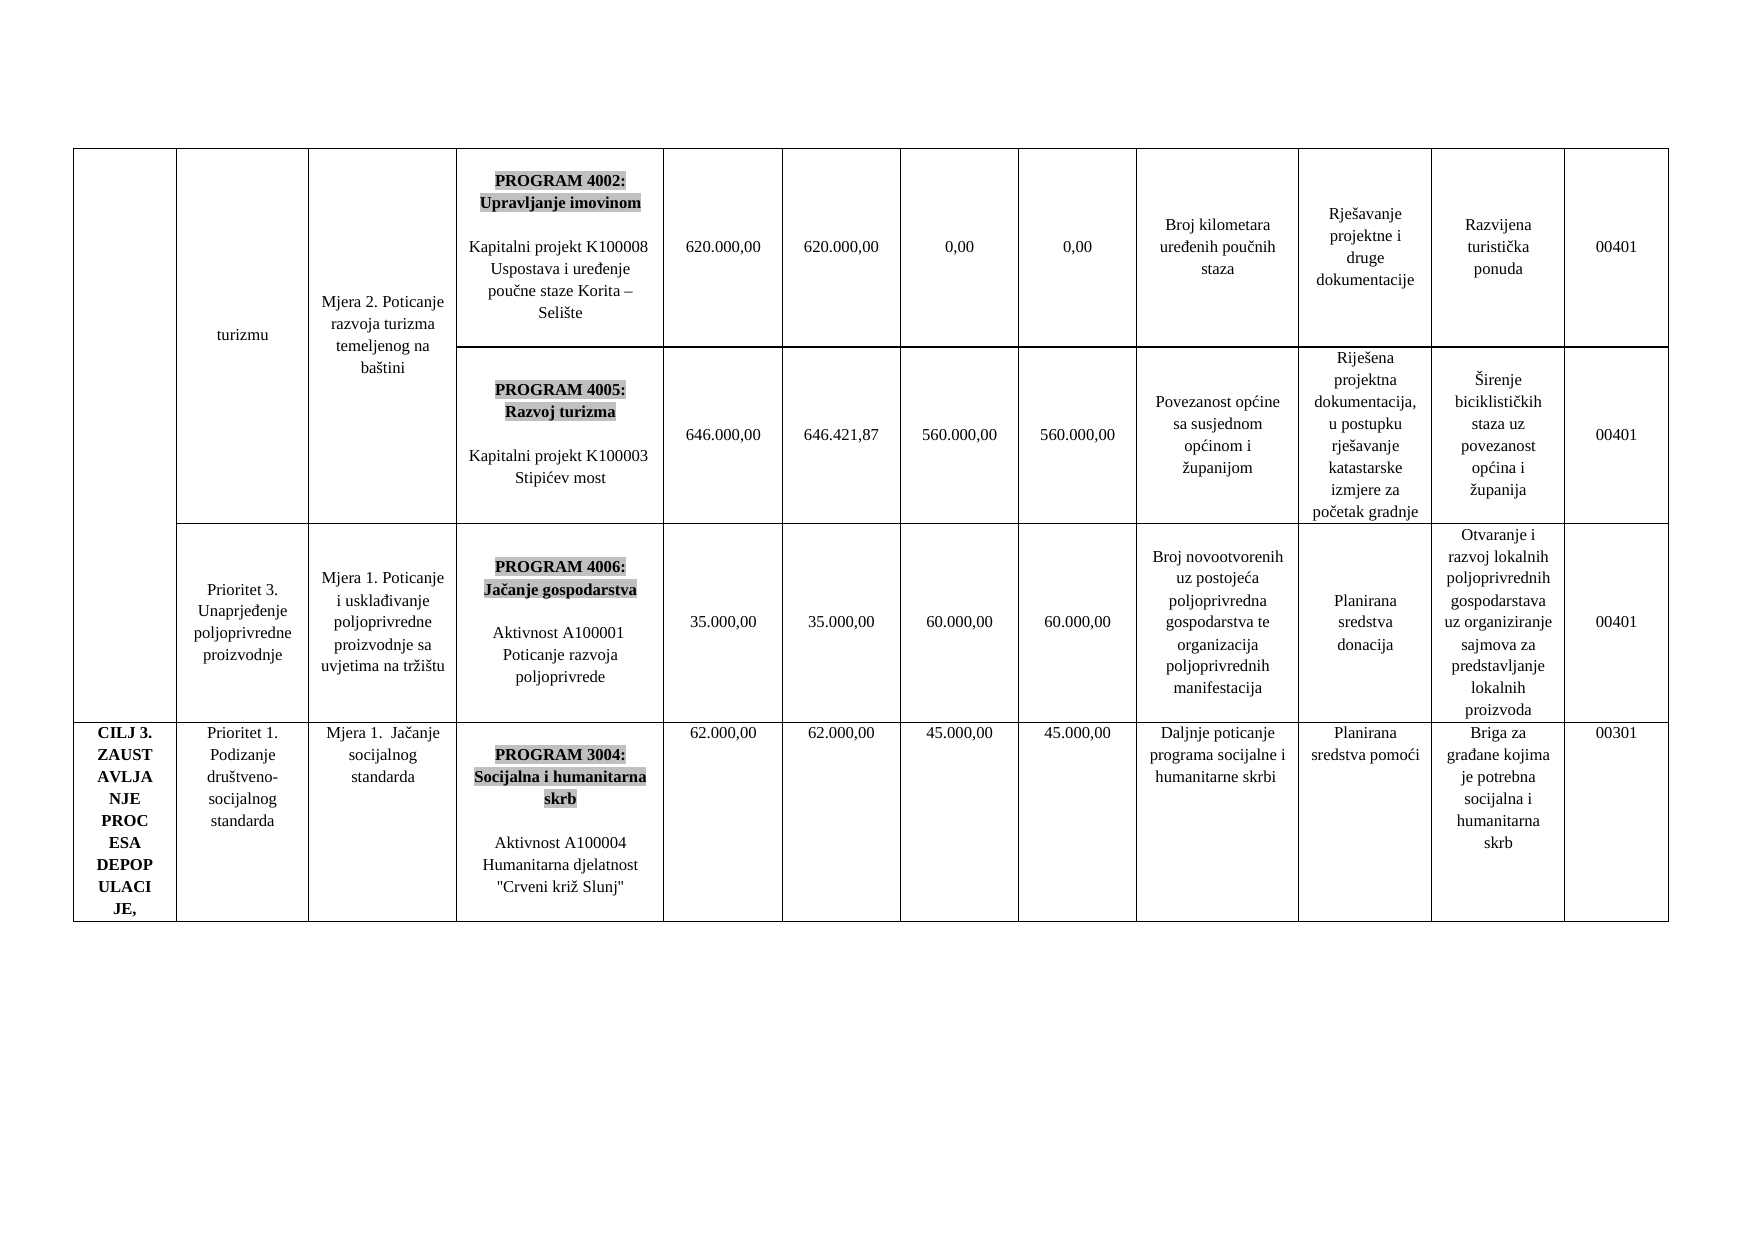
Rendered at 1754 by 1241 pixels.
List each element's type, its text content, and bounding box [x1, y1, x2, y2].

table_cell Planirana sredstva donacija [1299, 524, 1431, 722]
table_cell 620.000,00 [664, 149, 782, 346]
table_cell Mjera 2. Poticanje razvoja turizma temeljenog na baštini [309, 149, 456, 523]
table_cell 35.000,00 [664, 524, 782, 722]
table_cell 60.000,00 [1019, 524, 1136, 722]
table_cell turizmu [177, 149, 308, 523]
table_cell PROGRAM 4005: Razvoj turizma Kapitalni projekt K100003 Stipićev most [457, 348, 663, 523]
table_cell 0,00 [901, 149, 1018, 346]
table_cell 00401 [1565, 348, 1668, 523]
table_cell [74, 149, 176, 722]
table_cell Briga za građane kojima je potrebna socijalna i humanitarna skrb [1432, 723, 1564, 921]
table_cell Otvaranje i razvoj lokalnih poljoprivrednih gospodarstava uz organiziranje sajmova za predstavljanje lokalnih proizvoda [1432, 524, 1564, 722]
table_cell 0,00 [1019, 149, 1136, 346]
table_cell PROGRAM 4006: Jačanje gospodarstva Aktivnost A100001 Poticanje razvoja poljoprivrede [457, 524, 663, 722]
table_cell Mjera 1. Jačanje socijalnog standarda [309, 723, 456, 921]
table_cell Povezanost općine sa susjednom općinom i županijom [1137, 348, 1298, 523]
table_cell 00401 [1565, 524, 1668, 722]
table_cell 560.000,00 [901, 348, 1018, 523]
table_cell 646.000,00 [664, 348, 782, 523]
table_cell 560.000,00 [1019, 348, 1136, 523]
table_cell 62.000,00 [664, 723, 782, 921]
table_cell 00401 [1565, 149, 1668, 346]
table_cell Planirana sredstva pomoći [1299, 723, 1431, 921]
table_cell Razvijena turistička ponuda [1432, 149, 1564, 346]
table_cell 620.000,00 [783, 149, 900, 346]
table_cell CILJ 3. ZAUSTAVLJANJE PROCESA DEPOPULACIJE, [74, 723, 176, 921]
table_cell Riješena projektna dokumentacija, u postupku rješavanje katastarske izmjere za početak gradnje [1299, 348, 1431, 523]
table_cell 00301 [1565, 723, 1668, 921]
table_cell 45.000,00 [1019, 723, 1136, 921]
table_cell 35.000,00 [783, 524, 900, 722]
table_cell 45.000,00 [901, 723, 1018, 921]
table_cell Mjera 1. Poticanje i usklađivanje poljoprivredne proizvodnje sa uvjetima na tržištu [309, 524, 456, 722]
table_cell Prioritet 3. Unaprjeđenje poljoprivredne proizvodnje [177, 524, 308, 722]
table_cell Rješavanje projektne i druge dokumentacije [1299, 149, 1431, 346]
table_cell Broj kilometara uređenih poučnih staza [1137, 149, 1298, 346]
table_cell Širenje biciklističkih staza uz povezanost općina i županija [1432, 348, 1564, 523]
table_cell PROGRAM 3004: Socijalna i humanitarna skrb Aktivnost A100004 Humanitarna djelatnost ''Crveni križ Slunj'' [457, 723, 663, 921]
table_cell 646.421,87 [783, 348, 900, 523]
table_cell 60.000,00 [901, 524, 1018, 722]
table_cell 62.000,00 [783, 723, 900, 921]
table_cell Prioritet 1. Podizanje društveno-socijalnog standarda [177, 723, 308, 921]
table_cell PROGRAM 4002: Upravljanje imovinom Kapitalni projekt K100008 Uspostava i uređenje poučne staze Korita – Selište [457, 149, 663, 346]
table_cell Daljnje poticanje programa socijalne i humanitarne skrbi [1137, 723, 1298, 921]
table_cell Broj novootvorenih uz postojeća poljoprivredna gospodarstva te organizacija poljoprivrednih manifestacija [1137, 524, 1298, 722]
